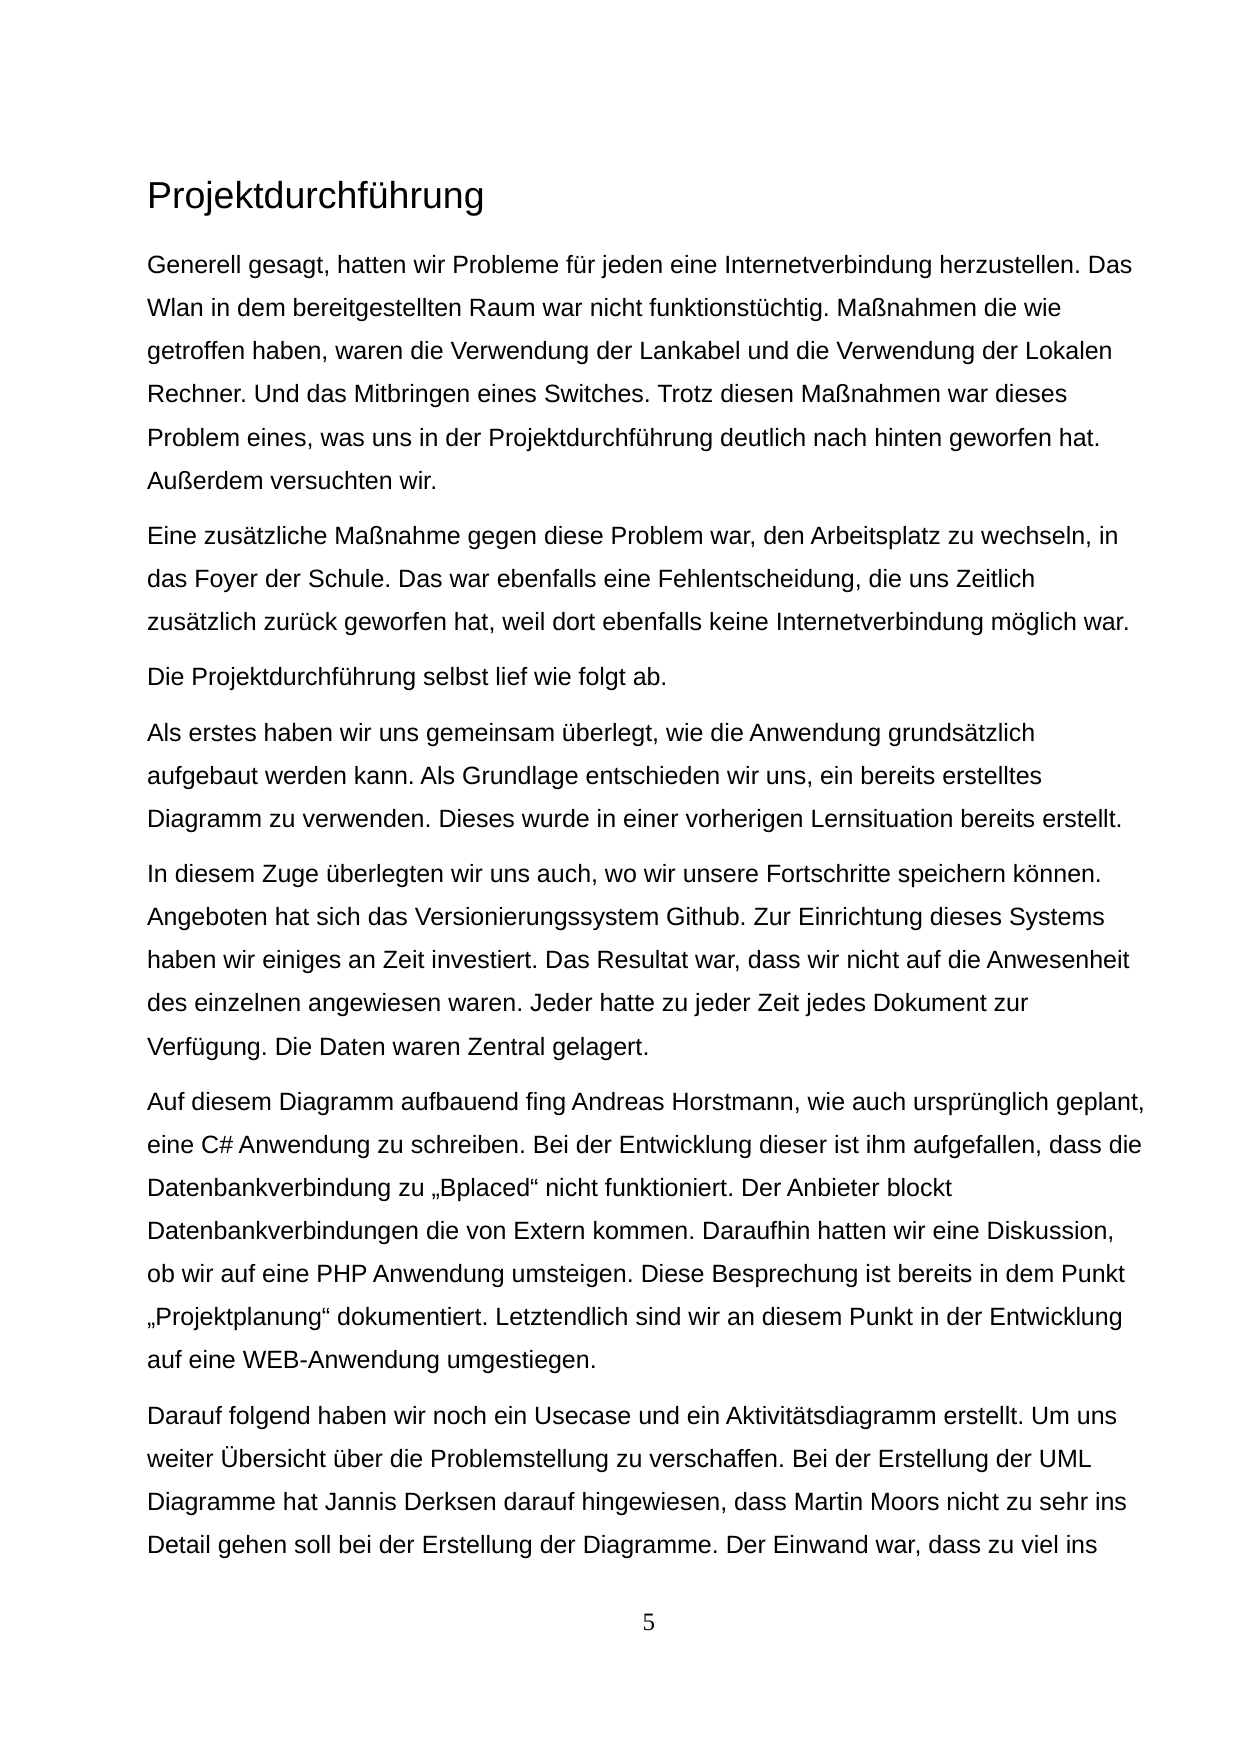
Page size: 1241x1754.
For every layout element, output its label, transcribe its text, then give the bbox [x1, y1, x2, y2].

text Projektdurchführung [147, 173, 1150, 216]
text In diesem Zuge überlegten wir uns auch, wo wir unsere Fortschritte speichern können. Angeboten hat sich das Versionierungssystem Github. Zur Einrichtung dieses Systems haben wir einiges an Zeit investiert. Das Resultat war, dass wir nicht auf die Anwesenheit des einzelnen angewiesen waren. Jeder hatte zu jeder Zeit jedes Dokument zur Verfügung. Die Daten waren Zentral gelagert. [147, 859, 1150, 1060]
text Darauf folgend haben wir noch ein Usecase und ein Aktivitätsdiagramm erstellt. Um uns weiter Übersicht über die Problemstellung zu verschaffen. Bei der Erstellung der UML Diagramme hat Jannis Derksen darauf hingewiesen, dass Martin Moors nicht zu sehr ins Detail gehen soll bei der Erstellung der Diagramme. Der Einwand war, dass zu viel ins [147, 1401, 1150, 1559]
text Eine zusätzliche Maßnahme gegen diese Problem war, den Arbeitsplatz zu wechseln, in das Foyer der Schule. Das war ebenfalls eine Fehlentscheidung, die uns Zeitlich zusätzlich zurück geworfen hat, weil dort ebenfalls keine Internetverbindung möglich war. [147, 521, 1150, 636]
text Die Projektdurchführung selbst lief wie folgt ab. [147, 662, 1150, 691]
text Generell gesagt, hatten wir Probleme für jeden eine Internetverbindung herzustellen. Das Wlan in dem bereitgestellten Raum war nicht funktionstüchtig. Maßnahmen die wie getroffen haben, waren die Verwendung der Lankabel und die Verwendung der Lokalen Rechner. Und das Mitbringen eines Switches. Trotz diesen Maßnahmen war dieses Problem eines, was uns in der Projektdurchführung deutlich nach hinten geworfen hat. Außerdem versuchten wir. [147, 250, 1150, 494]
text Auf diesem Diagramm aufbauend fing Andreas Horstmann, wie auch ursprünglich geplant, eine C# Anwendung zu schreiben. Bei der Entwicklung dieser ist ihm aufgefallen, dass die Datenbankverbindung zu „Bplaced“ nicht funktioniert. Der Anbieter blockt Datenbankverbindungen die von Extern kommen. Daraufhin hatten wir eine Diskussion, ob wir auf eine PHP Anwendung umsteigen. Diese Besprechung ist bereits in dem Punkt „Projektplanung“ dokumentiert. Letztendlich sind wir an diesem Punkt in der Entwicklung auf eine WEB-Anwendung umgestiegen. [147, 1087, 1150, 1374]
text Als erstes haben wir uns gemeinsam überlegt, wie die Anwendung grundsätzlich aufgebaut werden kann. Als Grundlage entschieden wir uns, ein bereits erstelltes Diagramm zu verwenden. Dieses wurde in einer vorherigen Lernsituation bereits erstellt. [147, 718, 1150, 833]
